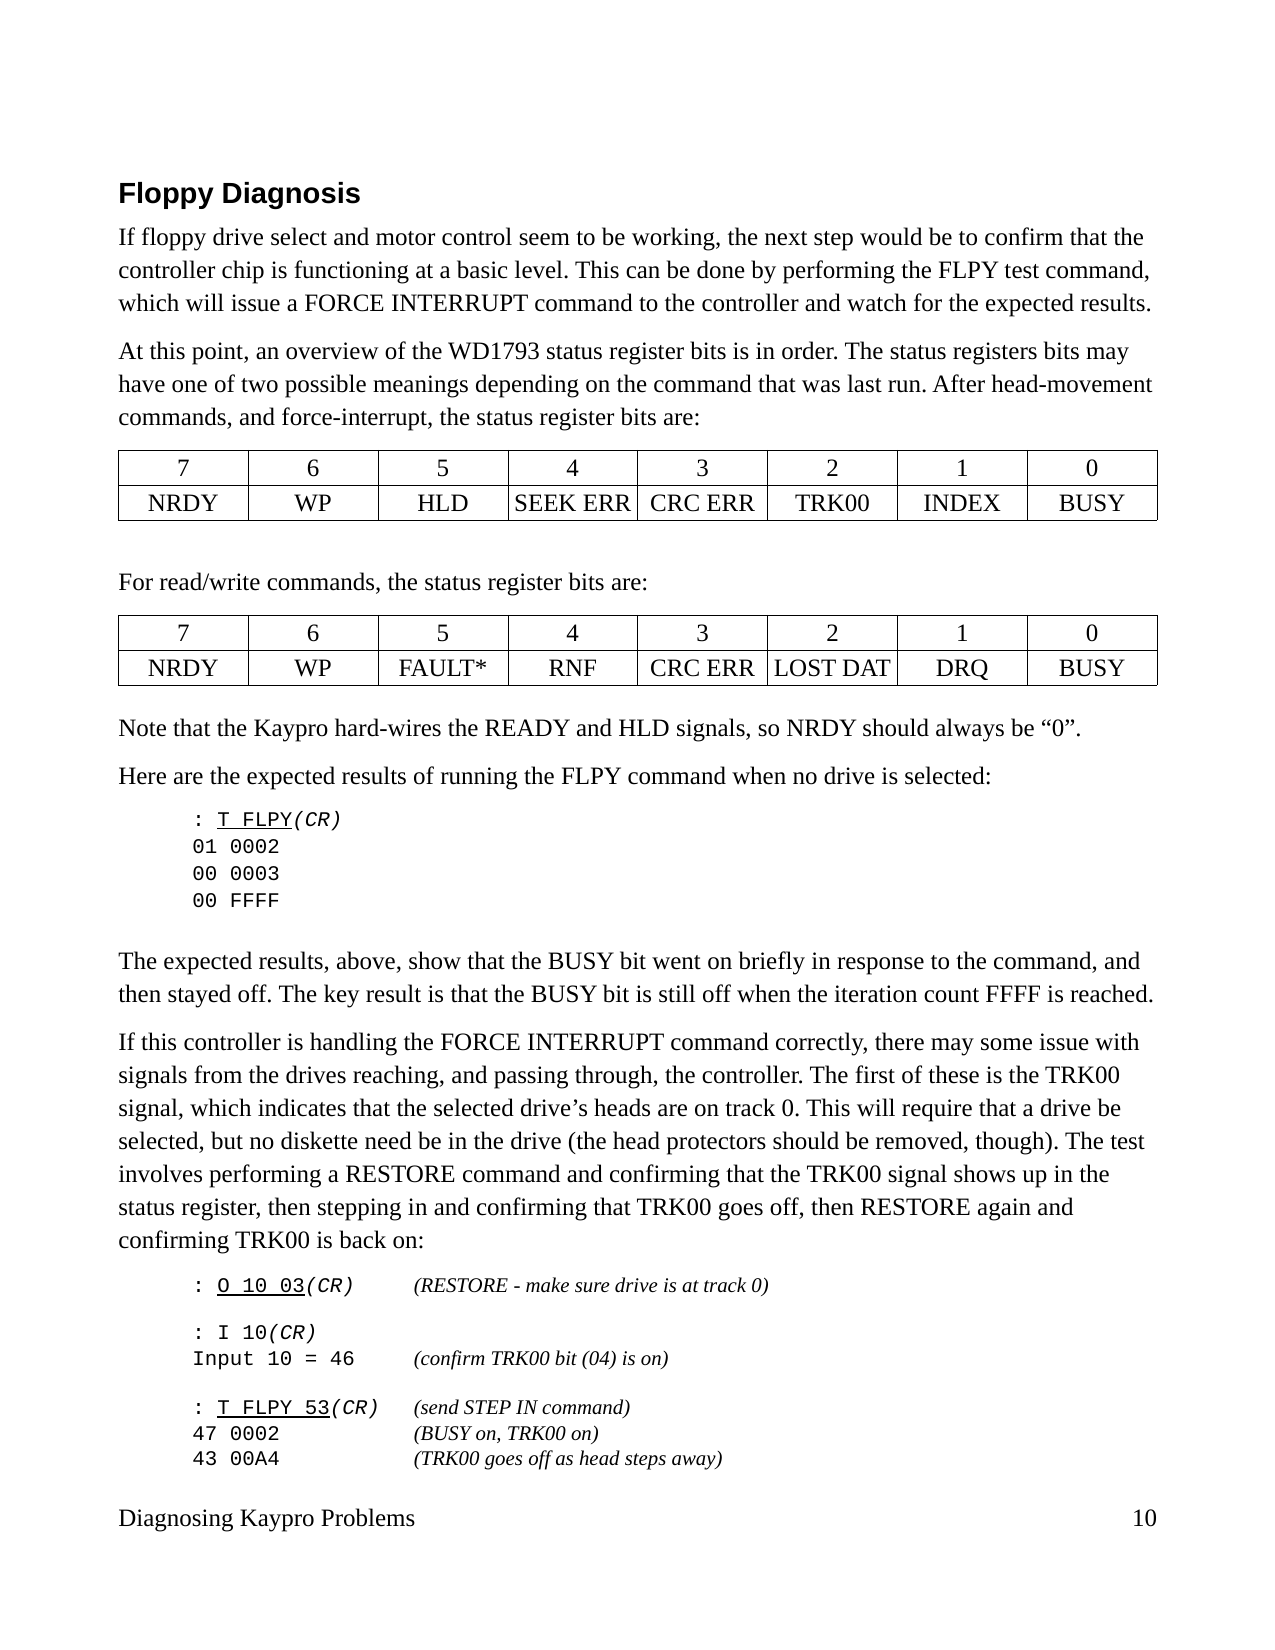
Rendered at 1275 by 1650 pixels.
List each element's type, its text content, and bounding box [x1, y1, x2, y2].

text 43 00A4 (TRK00 goes off as head steps away) [192, 1446, 1157, 1472]
table_cell WP [249, 651, 378, 684]
table_header 1 [898, 616, 1027, 650]
table_header 0 [1028, 451, 1157, 484]
table_header 3 [638, 616, 767, 650]
text : T FLPY 53(CR) (send STEP IN command) [192, 1395, 1157, 1421]
text At this point, an overview of the WD1793 status register bits is in order. The status registers bits may have one of two possible meanings depending on the command that was last run. After head-movement commands, and force-interrupt, the status register bits are: [118, 336, 1157, 431]
table_cell LOST DAT [768, 651, 897, 684]
table_cell DRQ [898, 651, 1027, 684]
text Input 10 = 46 (confirm TRK00 bit (04) is on) [192, 1346, 1157, 1371]
text 01 0002 [192, 836, 1157, 859]
table_cell HLD [379, 486, 508, 519]
table_header 6 [249, 616, 378, 650]
table_header 0 [1028, 616, 1157, 650]
table_header 3 [638, 451, 767, 484]
text If this controller is handling the FORCE INTERRUPT command correctly, there may some issue with signals from the drives reaching, and passing through, the controller. The first of these is the TRK00 signal, which indicates that the selected drive’s heads are on track 0. This will require that a drive be selected, but no diskette need be in the drive (the head protectors should be removed, though). The test involves performing a RESTORE command and confirming that the TRK00 signal shows up in the status register, then stepping in and confirming that TRK00 goes off, then RESTORE again and confirming TRK00 is back on: [118, 1027, 1157, 1254]
table_header 4 [509, 451, 637, 484]
text : I 10(CR) [192, 1322, 1157, 1346]
table_cell BUSY [1028, 486, 1157, 519]
text For read/write commands, the status register bits are: [118, 567, 1157, 596]
table_header 4 [509, 616, 637, 650]
table_header 7 [119, 451, 248, 484]
text Here are the expected results of running the FLPY command when no drive is selected: [118, 761, 1157, 790]
table_cell INDEX [898, 486, 1027, 519]
table_header 5 [379, 451, 508, 484]
table_cell WP [249, 486, 378, 519]
text If floppy drive select and motor control seem to be working, the next step would be to confirm that the controller chip is functioning at a basic level. This can be done by performing the FLPY test command, which will issue a FORCE INTERRUPT command to the controller and watch for the expected results. [118, 222, 1157, 317]
table_header 2 [768, 616, 897, 650]
table_header 5 [379, 616, 508, 650]
subtitle Floppy Diagnosis [118, 176, 1157, 210]
table_header 7 [119, 616, 248, 650]
table_header 1 [898, 451, 1027, 484]
text The expected results, above, show that the BUSY bit went on briefly in response to the command, and then stayed off. The key result is that the BUSY bit is still off when the iteration count FFFF is reached. [118, 946, 1157, 1008]
text 00 FFFF [192, 890, 1157, 914]
table_cell BUSY [1028, 651, 1157, 684]
text 00 0003 [192, 863, 1157, 887]
text : O 10 03(CR) (RESTORE - make sure drive is at track 0) [192, 1272, 1157, 1298]
text : T FLPY(CR) [192, 809, 1157, 832]
text Note that the Kaypro hard-wires the READY and HLD signals, so NRDY should always be “0”. [118, 713, 1157, 742]
table_cell RNF [509, 651, 637, 684]
table_header 6 [249, 451, 378, 484]
table_cell SEEK ERR [509, 486, 637, 519]
table_cell NRDY [119, 651, 248, 684]
table_header 2 [768, 451, 897, 484]
text 47 0002 (BUSY on, TRK00 on) [192, 1421, 1157, 1446]
table_cell TRK00 [768, 486, 897, 519]
table_cell CRC ERR [638, 486, 767, 519]
table_cell CRC ERR [638, 651, 767, 684]
table_cell FAULT* [379, 651, 508, 684]
table_cell NRDY [119, 486, 248, 519]
